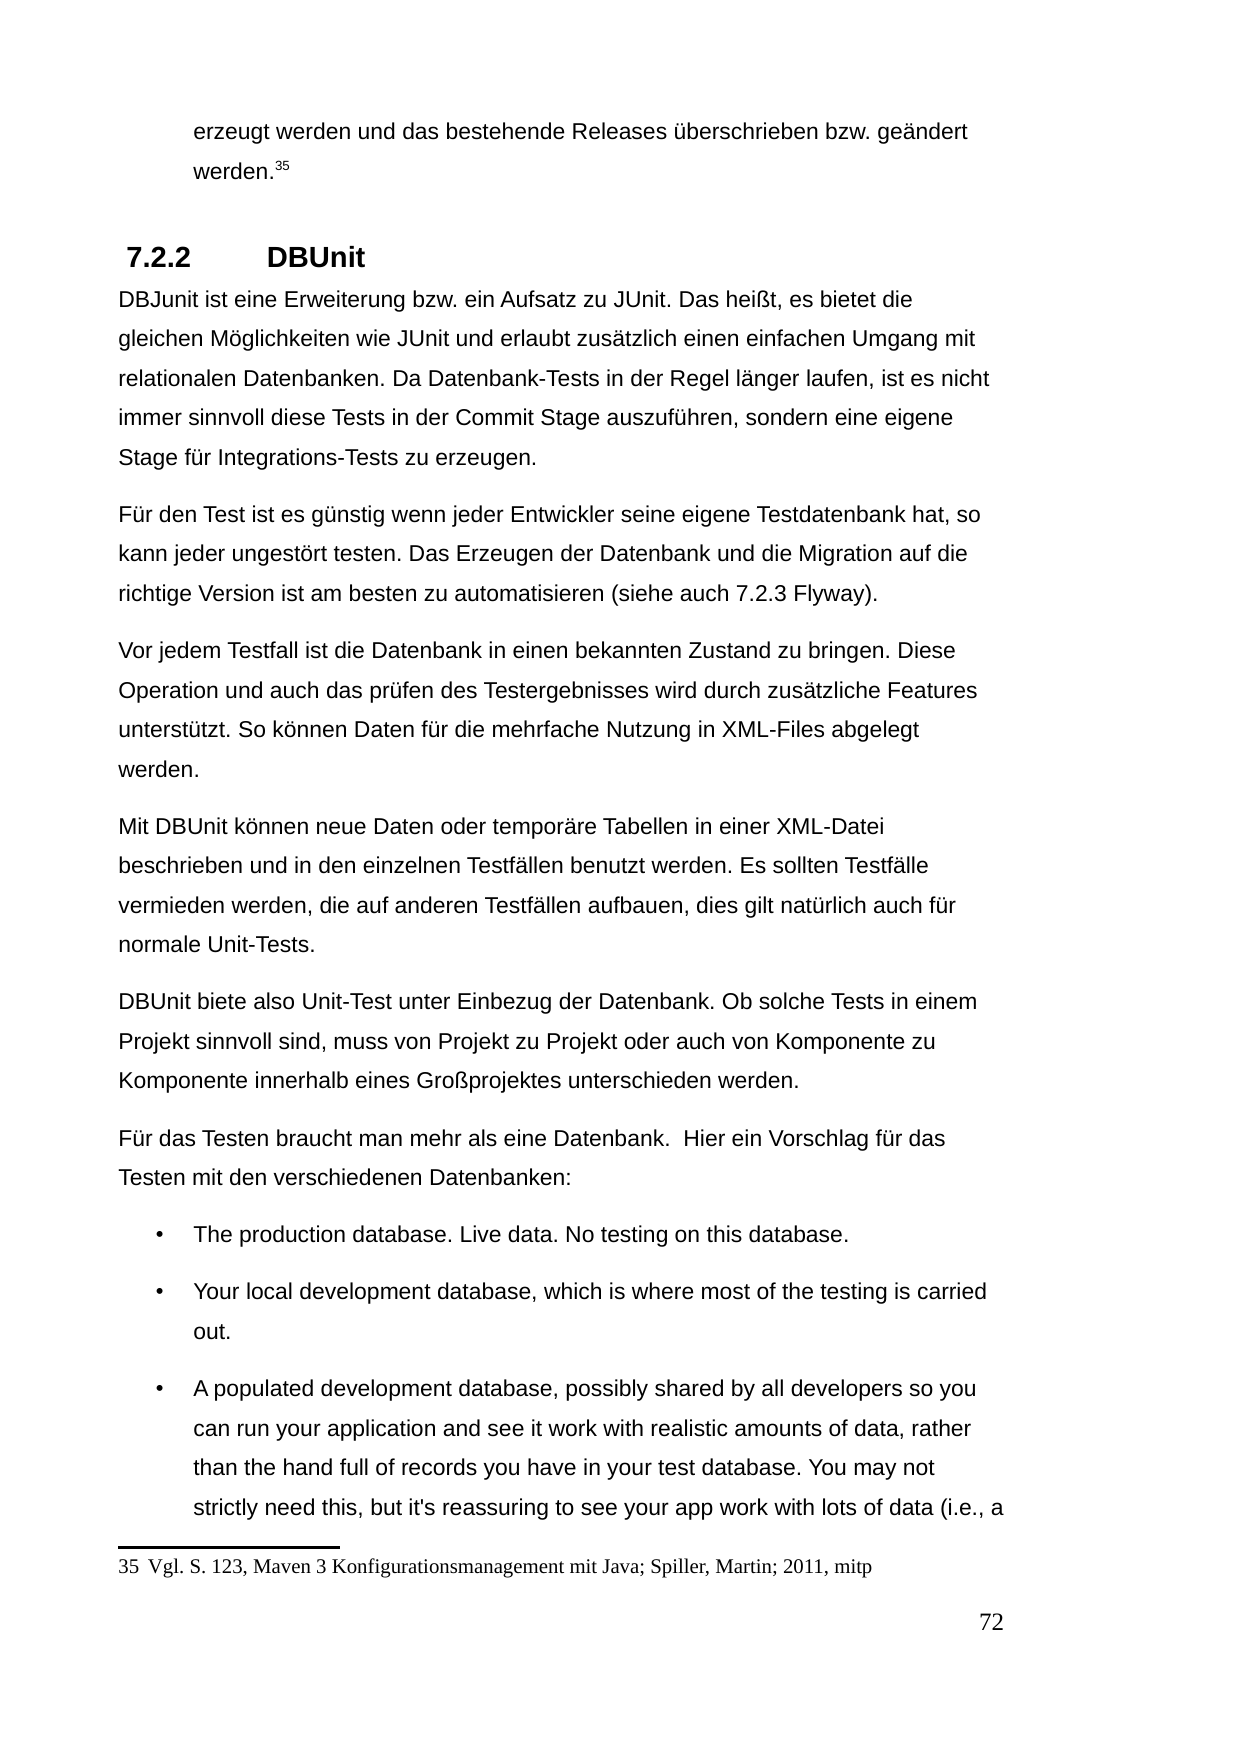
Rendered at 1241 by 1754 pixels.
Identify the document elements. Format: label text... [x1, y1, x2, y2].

text Vor jedem Testfall ist die Datenbank in einen bekannten Zustand zu bringen. Diese Operation und auch das prüfen des Testergebnisses wird durch zusätzliche Features unterstützt. So können Daten für die mehrfache Nutzung in XML-Files abgelegt werden. [118, 637, 1004, 782]
subtitle DBUnit [118, 240, 1004, 273]
list erzeugt werden und das bestehende Releases überschrieben bzw. geändert werden. [156, 118, 1004, 184]
list A populated development database, possibly shared by all developers so you can run your application and see it work with realistic amounts of data, rather than the hand full of records you have in your test database. You may not strictly need this, but it's reassuring to see your app work with lots of data (i.e., a [156, 1375, 1004, 1520]
text Mit DBUnit können neue Daten oder temporäre Tabellen in einer XML-Datei beschrieben und in den einzelnen Testfällen benutzt werden. Es sollten Testfälle vermieden werden, die auf anderen Testfällen aufbauen, dies gilt natürlich auch für normale Unit-Tests. [118, 813, 1004, 957]
text Für den Test ist es günstig wenn jeder Entwickler seine eigene Testdatenbank hat, so kann jeder ungestört testen. Das Erzeugen der Datenbank und die Migration auf die richtige Version ist am besten zu automatisieren (siehe auch 7.2.3 Flyway). [118, 501, 1004, 606]
text DBUnit biete also Unit-Test unter Einbezug der Datenbank. Ob solche Tests in einem Projekt sinnvoll sind, muss von Projekt zu Projekt oder auch von Komponente zu Komponente innerhalb eines Großprojektes unterschieden werden. [118, 988, 1004, 1094]
list Vgl. S. 123, Maven 3 Konfigurationsmanagement mit Java; Spiller, Martin; 2011, mitp [118, 1553, 1004, 1578]
list Your local development database, which is where most of the testing is carried out. [156, 1278, 1004, 1344]
list The production database. Live data. No testing on this database. [156, 1221, 1004, 1247]
text DBJunit ist eine Erweiterung bzw. ein Aufsatz zu JUnit. Das heißt, es bietet die gleichen Möglichkeiten wie JUnit und erlaubt zusätzlich einen einfachen Umgang mit relationalen Datenbanken. Da Datenbank-Tests in der Regel länger laufen, ist es nicht immer sinnvoll diese Tests in der Commit Stage auszuführen, sondern eine eigene Stage für Integrations-Tests zu erzeugen. [118, 286, 1004, 470]
text Für das Testen braucht man mehr als eine Datenbank. Hier ein Vorschlag für das Testen mit den verschiedenen Datenbanken: [118, 1124, 1004, 1190]
